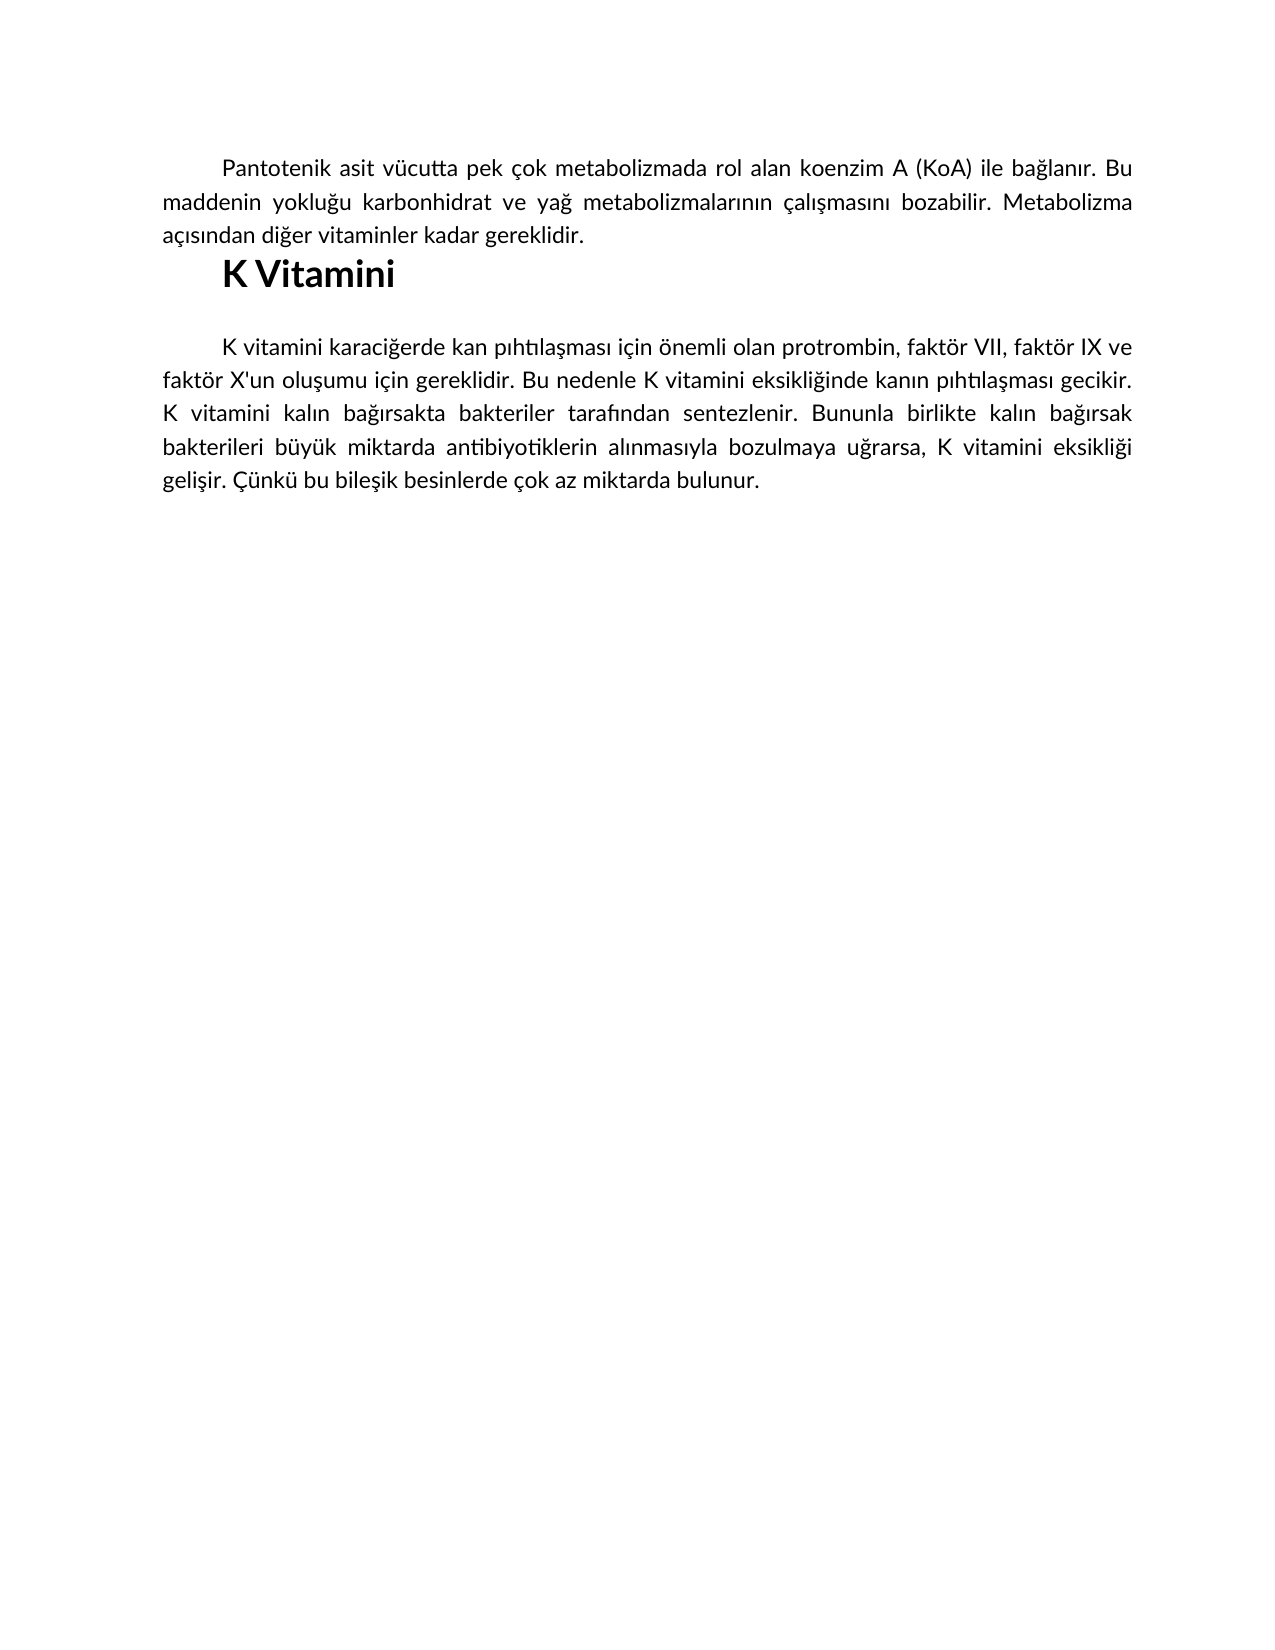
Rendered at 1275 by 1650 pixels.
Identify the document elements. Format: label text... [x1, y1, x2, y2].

subtitle K Vitamini [162, 250, 1134, 295]
text Pantotenik asit vücutta pek çok metabolizmada rol alan koenzim A (KoA) ile bağlanır. Bu maddenin yokluğu karbonhidrat ve yağ metabolizmalarının çalışmasını bozabilir. Metabolizma açısından diğer vitaminler kadar gereklidir. [162, 150, 1134, 250]
text K vitamini karaciğerde kan pıhtılaşması için önemli olan protrombin, faktör VII, faktör IX ve faktör X'un oluşumu için gereklidir. Bu nedenle K vitamini eksikliğinde kanın pıhtılaşması gecikir. K vitamini kalın bağırsakta bakteriler tarafından sentezlenir. Bununla birlikte kalın bağırsak bakterileri büyük miktarda antibiyotiklerin alınmasıyla bozulmaya uğrarsa, K vitamini eksikliği gelişir. Çünkü bu bileşik besinlerde çok az miktarda bulunur. [162, 328, 1134, 495]
